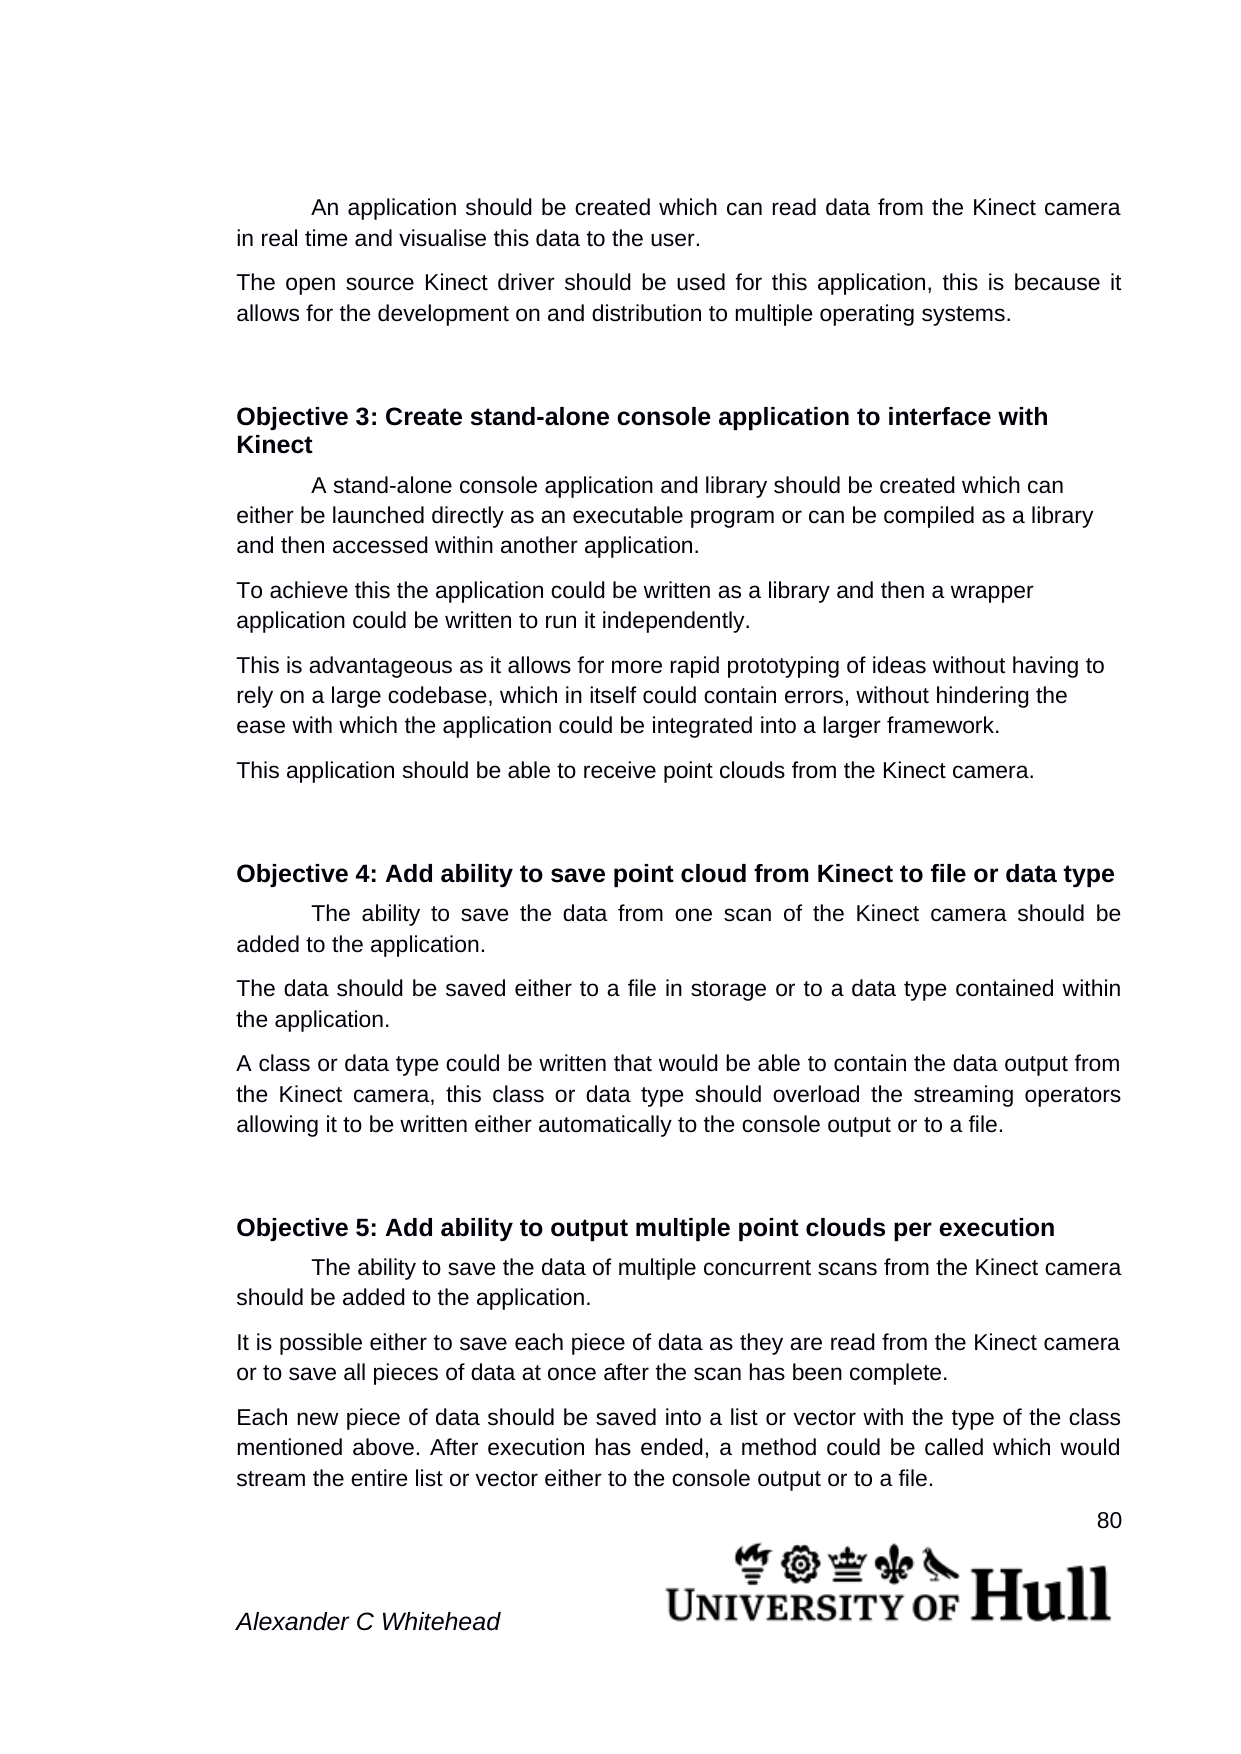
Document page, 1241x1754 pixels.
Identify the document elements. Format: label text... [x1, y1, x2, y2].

text A class or data type could be written that would be able to contain the data output from the Kinect camera, this class or data type should overload the streaming operators allowing it to be written either automatically to the console output or to a file. [236, 1050, 1122, 1137]
picture [659, 1533, 1119, 1631]
subtitle Objective 5: Add ability to output multiple point clouds per execution [236, 1213, 1122, 1242]
text An application should be created which can read data from the Kinect camera in real time and visualise this data to the user. [236, 194, 1122, 251]
text Each new piece of data should be saved into a list or vector with the type of the class mentioned above. After execution has ended, a method could be called which would stream the entire list or vector either to the console output or to a file. [236, 1404, 1122, 1491]
subtitle Objective 4: Add ability to save point cloud from Kinect to file or data type [236, 859, 1122, 888]
text The open source Kinect driver should be used for this application, this is because it allows for the development on and distribution to multiple operating systems. [236, 269, 1122, 326]
text A stand-alone console application and library should be created which can either be launched directly as an executable program or can be compiled as a library and then accessed within another application. [236, 472, 1122, 558]
text It is possible either to save each piece of data as they are read from the Kinect camera or to save all pieces of data at once after the scan has been complete. [236, 1329, 1122, 1386]
text This is advantageous as it allows for more rapid prototyping of ideas without having to rely on a large codebase, which in itself could contain errors, without hindering the ease with which the application could be integrated into a larger framework. [236, 652, 1122, 739]
text The data should be saved either to a file in storage or to a data type contained within the application. [236, 975, 1122, 1032]
text The ability to save the data from one scan of the Kinect camera should be added to the application. [236, 900, 1122, 957]
subtitle Objective 3: Create stand-alone console application to interface with Kinect [236, 402, 1122, 459]
text To achieve this the application could be written as a library and then a wrapper application could be written to run it independently. [236, 577, 1122, 633]
text The ability to save the data of multiple concurrent scans from the Kinect camera should be added to the application. [236, 1254, 1122, 1311]
text This application should be able to receive point clouds from the Kinect camera. [236, 757, 1122, 783]
